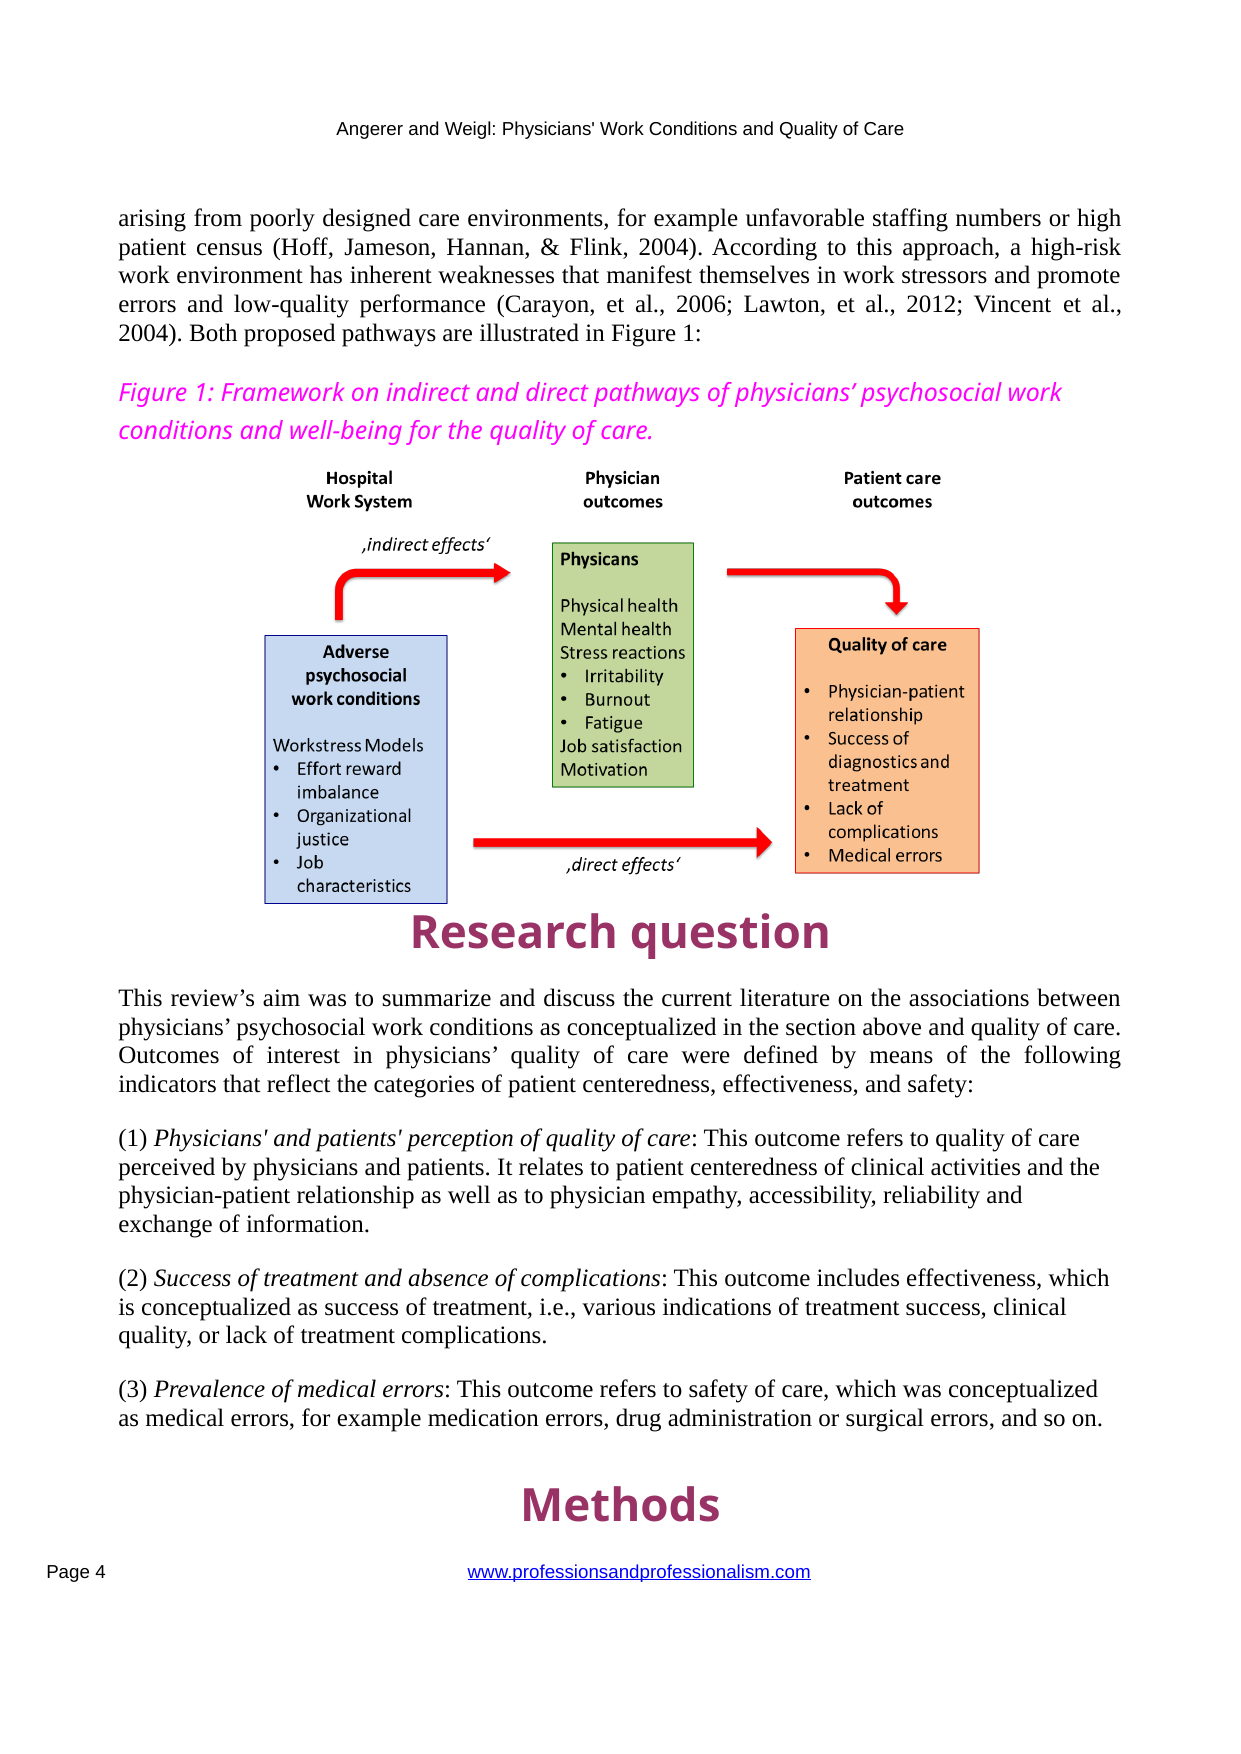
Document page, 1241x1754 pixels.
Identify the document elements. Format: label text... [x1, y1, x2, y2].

text This review’s aim was to summarize and discuss the current literature on the associations between physicians’ psychosocial work conditions as conceptualized in the section above and quality of care. Outcomes of interest in physicians’ quality of care were defined by means of the following indicators that reflect the categories of patient centeredness, effectiveness, and safety: [118, 983, 1122, 1098]
picture [260, 459, 980, 909]
text arising from poorly designed care environments, for example unfavorable staffing numbers or high patient census (Hoff, Jameson, Hannan, & Flink, 2004). According to this approach, a high-risk work environment has inherent weaknesses that manifest themselves in work stressors and promote errors and low-quality performance (Carayon, et al., 2006; Lawton, et al., 2012; Vincent et al., 2004). Both proposed pathways are illustrated in Figure 1: [118, 203, 1122, 347]
subtitle Methods [118, 1482, 1122, 1532]
text (2) Success of treatment and absence of complications: This outcome includes effectiveness, which is conceptualized as success of treatment, i.e., various indications of treatment success, clinical quality, or lack of treatment complications. [118, 1263, 1122, 1349]
subtitle Research question [118, 909, 1122, 958]
text Figure 1: Framework on indirect and direct pathways of physicians’ psychosocial work conditions and well-being for the quality of care. [118, 372, 1122, 447]
text (3) Prevalence of medical errors: This outcome refers to safety of care, which was conceptualized as medical errors, for example medication errors, drug administration or surgical errors, and so on. [118, 1374, 1122, 1432]
text (1) Physicians' and patients' perception of quality of care: This outcome refers to quality of care perceived by physicians and patients. It relates to patient centeredness of clinical activities and the physician-patient relationship as well as to physician empathy, accessibility, reliability and exchange of information. [118, 1123, 1122, 1238]
